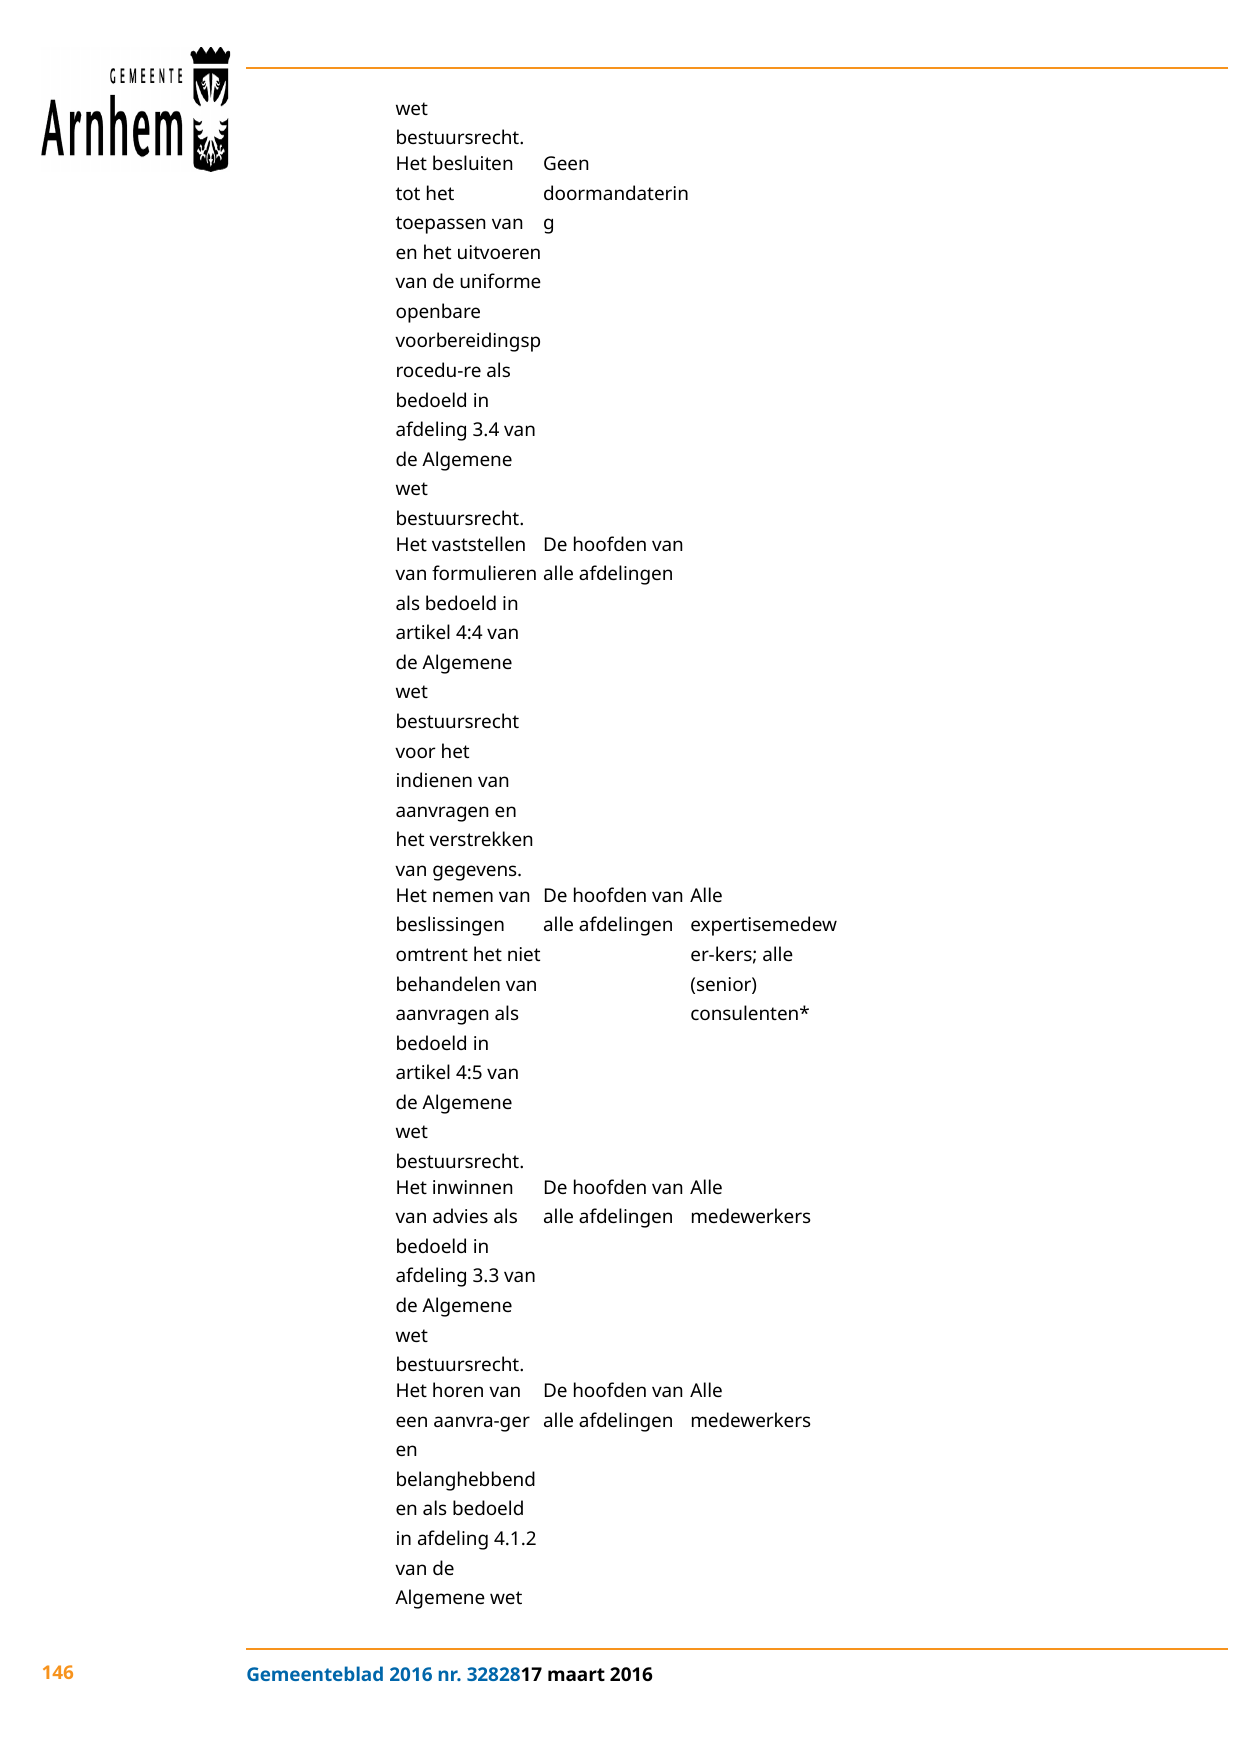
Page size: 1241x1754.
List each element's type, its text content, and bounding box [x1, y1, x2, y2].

table_cell De hoofden van alle afdelingen [543, 531, 690, 882]
table_cell De hoofden van alle afdelingen [543, 1377, 690, 1610]
table_cell [248, 531, 395, 882]
table_cell Alle expertisemedewer-kers; alle (senior) consulenten* [690, 882, 838, 1174]
table_cell Het inwinnen van advies als bedoeld in afdeling 3.3 van de Algemene wet bestuursrecht. [395, 1174, 543, 1377]
table_cell wet bestuursrecht. [395, 95, 543, 150]
table_cell Het horen van een aanvra-ger en belanghebbenden als bedoeld in afdeling 4.1.2 van de Algemene wet [395, 1377, 543, 1610]
table_cell Alle medewerkers [690, 1174, 838, 1377]
table_cell [838, 1377, 1004, 1610]
table_cell Het nemen van beslissingen omtrent het niet behandelen van aanvragen als bedoeld in artikel 4:5 van de Algemene wet bestuursrecht. [395, 882, 543, 1174]
table_cell [690, 150, 838, 531]
table_cell [248, 1174, 395, 1377]
table_cell De hoofden van alle afdelingen [543, 882, 690, 1174]
table_cell Geen doormandatering [543, 150, 690, 531]
table_cell Alle medewerkers [690, 1377, 838, 1610]
table_cell Het besluiten tot het toepassen van en het uitvoeren van de uniforme openbare voorbereidingsprocedu-re als bedoeld in afdeling 3.4 van de Algemene wet bestuursrecht. [395, 150, 543, 531]
table_cell [248, 150, 395, 531]
table_cell [838, 531, 1004, 882]
table_cell [543, 95, 690, 150]
table_cell [838, 1174, 1004, 1377]
table_cell [690, 531, 838, 882]
picture [41, 47, 231, 172]
table_cell [248, 1377, 395, 1610]
table_cell Het vaststellen van formulieren als bedoeld in artikel 4:4 van de Algemene wet bestuursrecht voor het indienen van aanvragen en het verstrekken van gegevens. [395, 531, 543, 882]
table_cell [690, 95, 838, 150]
table_cell [248, 882, 395, 1174]
table_cell De hoofden van alle afdelingen [543, 1174, 690, 1377]
table_cell [838, 150, 1004, 531]
table_cell [838, 95, 1004, 150]
table_cell [838, 882, 1004, 1174]
table_cell [248, 95, 395, 150]
